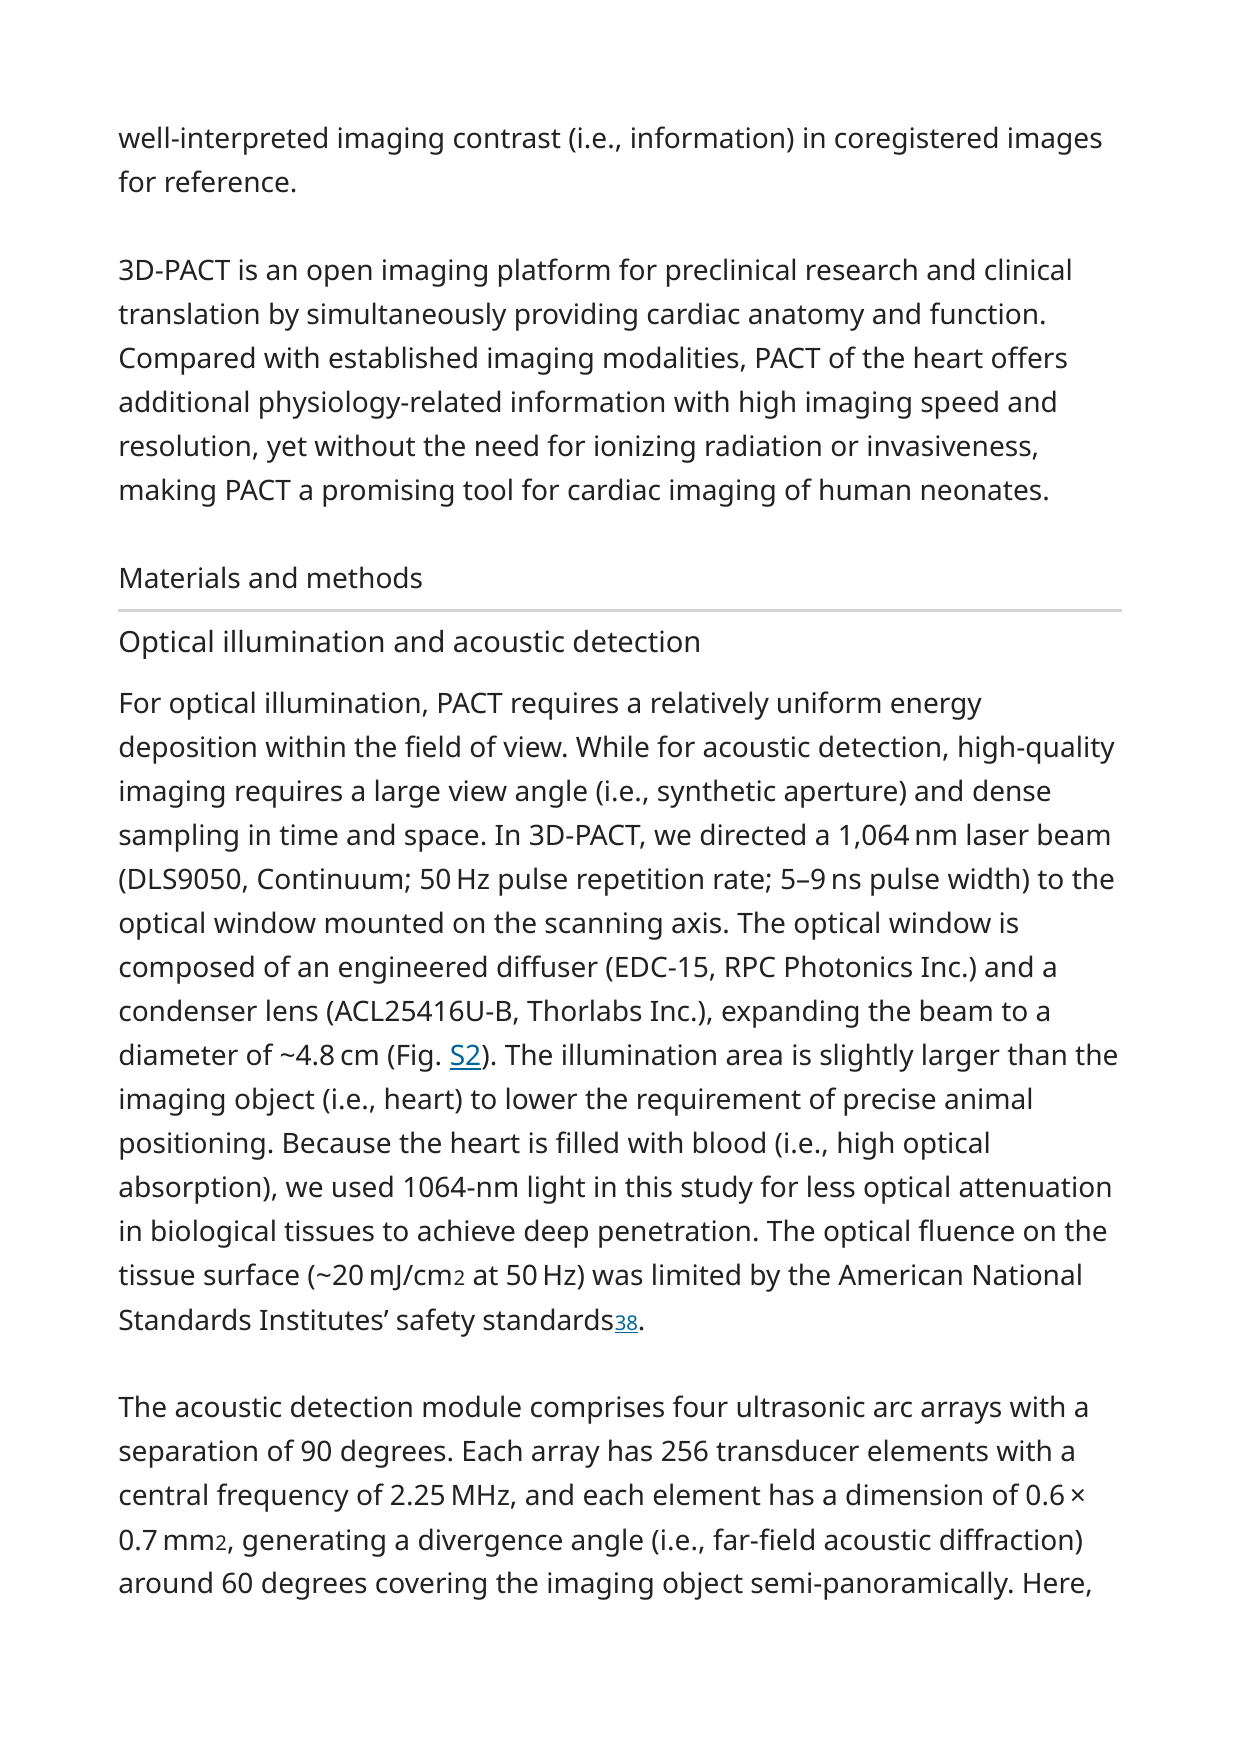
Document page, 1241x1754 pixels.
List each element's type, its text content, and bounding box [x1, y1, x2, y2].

text 3D-PACT is an open imaging platform for preclinical research and clinical translation by simultaneously providing cardiac anatomy and function. Compared with established imaging modalities, PACT of the heart offers additional physiology-related information with high imaging speed and resolution, yet without the need for ionizing radiation or invasiveness, making PACT a promising tool for cardiac imaging of human neonates. [118, 250, 1122, 509]
text For optical illumination, PACT requires a relatively uniform energy deposition within the field of view. While for acoustic detection, high-quality imaging requires a large view angle (i.e., synthetic aperture) and dense sampling in time and space. In 3D-PACT, we directed a 1,064 nm laser beam (DLS9050, Continuum; 50 Hz pulse repetition rate; 5–9 ns pulse width) to the optical window mounted on the scanning axis. The optical window is composed of an engineered diffuser (EDC-15, RPC Photonics Inc.) and a condenser lens (ACL25416U-B, Thorlabs Inc.), expanding the beam to a diameter of ~4.8 cm (Fig. S2). The illumination area is slightly larger than the imaging object (i.e., heart) to lower the requirement of precise animal positioning. Because the heart is filled with blood (i.e., high optical absorption), we used 1064-nm light in this study for less optical attenuation in biological tissues to achieve deep penetration. The optical fluence on the tissue surface (~20 mJ/cm2 at 50 Hz) was limited by the American National Standards Institutes’ safety standards38. [118, 683, 1122, 1338]
text well-interpreted imaging contrast (i.e., information) in coregistered images for reference. [118, 118, 1122, 201]
subtitle Optical illumination and acoustic detection [118, 621, 1122, 661]
text The acoustic detection module comprises four ultrasonic arc arrays with a separation of 90 degrees. Each array has 256 transducer elements with a central frequency of 2.25 MHz, and each element has a dimension of 0.6 × 0.7 mm2, generating a divergence angle (i.e., far-field acoustic diffraction) around 60 degrees covering the imaging object semi-panoramically. Here, [118, 1388, 1122, 1602]
subtitle Materials and methods [118, 558, 1122, 609]
